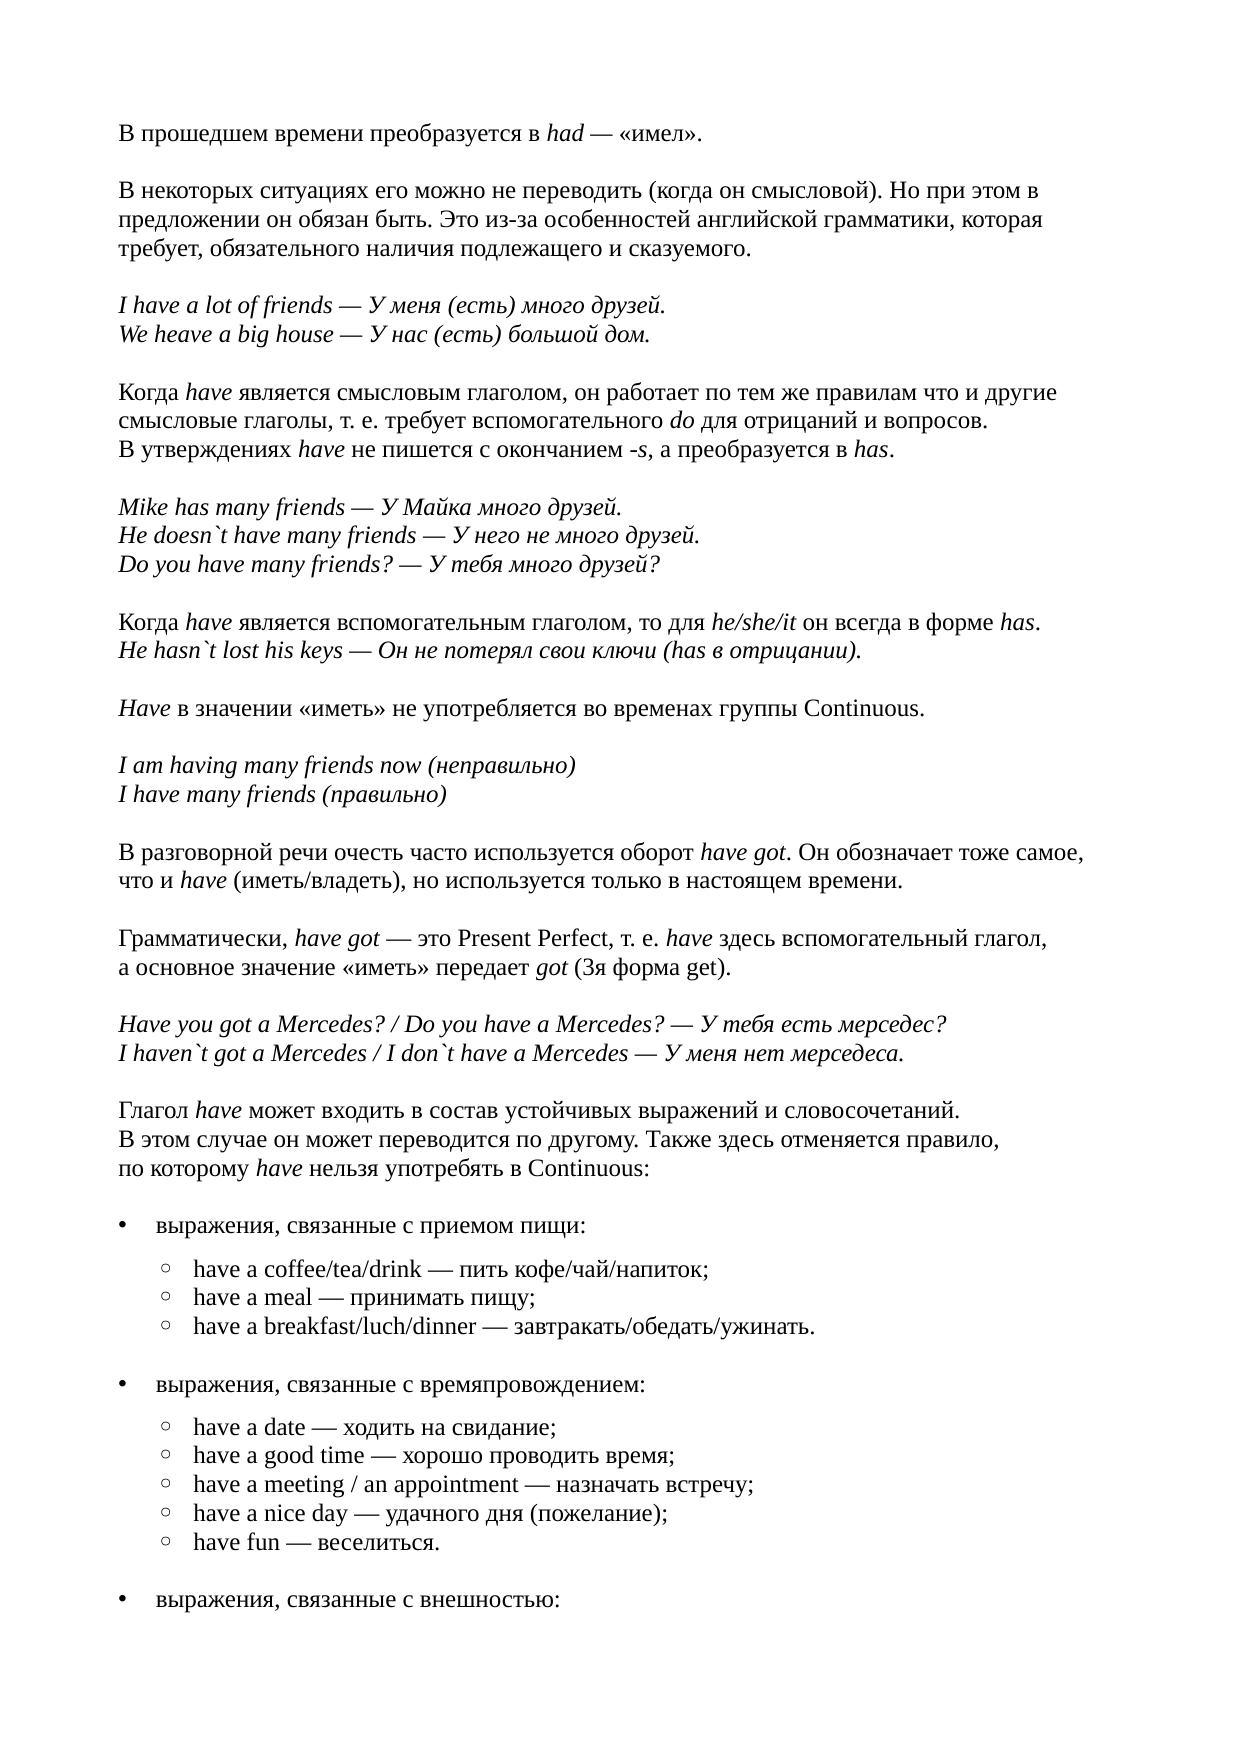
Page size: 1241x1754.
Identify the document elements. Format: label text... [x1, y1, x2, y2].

text I have many friends (правильно) [118, 779, 1122, 808]
list have a date — ходить на свидание; [156, 1412, 1122, 1441]
text В некоторых ситуациях его можно не переводить (когда он смысловой). Но при этом в предложении он обязан быть. Это из-за особенностей английской грамматики, которая требует, обязательного наличия подлежащего и сказуемого. [118, 176, 1122, 262]
text Когда have является вспомогательным глаголом, то для he/she/it он всегда в форме has. [118, 607, 1122, 636]
list выражения, связанные с времяпровождением: [118, 1369, 1122, 1397]
text Когда have является смысловым глаголом, он работает по тем же правилам что и другие смысловые глаголы, т. е. требует вспомогательного do для отрицаний и вопросов. [118, 377, 1122, 434]
text В разговорной речи очесть часто используется оборот have got. Он обозначает тоже самое, что и have (иметь/владеть), но используется только в настоящем времени. [118, 837, 1122, 894]
list have a nice day — удачного дня (пожелание); [156, 1498, 1122, 1527]
text Глагол have может входить в состав устойчивых выражений и словосочетаний. [118, 1096, 1122, 1124]
text Do you have many friends? — У тебя много друзей? [118, 549, 1122, 578]
list have a good time — хорошо проводить время; [156, 1441, 1122, 1469]
text В прошедшем времени преобразуется в had — «имел». [118, 118, 1122, 147]
text I haven`t got a Mercedes / I don`t have a Mercedes — У меня нет мерседеса. [118, 1038, 1122, 1067]
list have a breakfast/luch/dinner — завтракать/обедать/ужинать. [156, 1311, 1122, 1340]
text Have you got a Mercedes? / Do you have a Mercedes? — У тебя есть мерседес? [118, 1009, 1122, 1038]
text I am having many friends now (неправильно) [118, 751, 1122, 779]
text В утверждениях have не пишется с окончанием -s, а преобразуется в has. [118, 434, 1122, 463]
text В этом случае он может переводится по другому. Также здесь отменяется правило, [118, 1124, 1122, 1153]
text по которому have нельзя употребять в Continuous: [118, 1153, 1122, 1182]
text Have в значении «иметь» не употребляется во временах группы Continuous. [118, 693, 1122, 722]
list have a coffee/tea/drink — пить кофе/чай/напиток; [156, 1254, 1122, 1282]
text I have a lot of friends — У меня (есть) много друзей. [118, 291, 1122, 319]
list выражения, связанные с приемом пищи: [118, 1211, 1122, 1239]
text We heave a big house — У нас (есть) большой дом. [118, 319, 1122, 348]
list have a meal — принимать пищу; [156, 1282, 1122, 1311]
text He hasn`t lost his keys — Он не потерял свои ключи (has в отрицании). [118, 636, 1122, 664]
text а основное значение «иметь» передает got (3я форма get). [118, 952, 1122, 981]
list выражения, связанные с внешностью: [118, 1584, 1122, 1613]
text Грамматически, have got — это Present Perfect, т. е. have здесь вспомогательный глагол, [118, 923, 1122, 952]
list have fun — веселиться. [156, 1527, 1122, 1556]
text Mike has many friends — У Майка много друзей. [118, 492, 1122, 521]
list have a meeting / an appointment — назначать встречу; [156, 1469, 1122, 1498]
text He doesn`t have many friends — У него не много друзей. [118, 521, 1122, 549]
